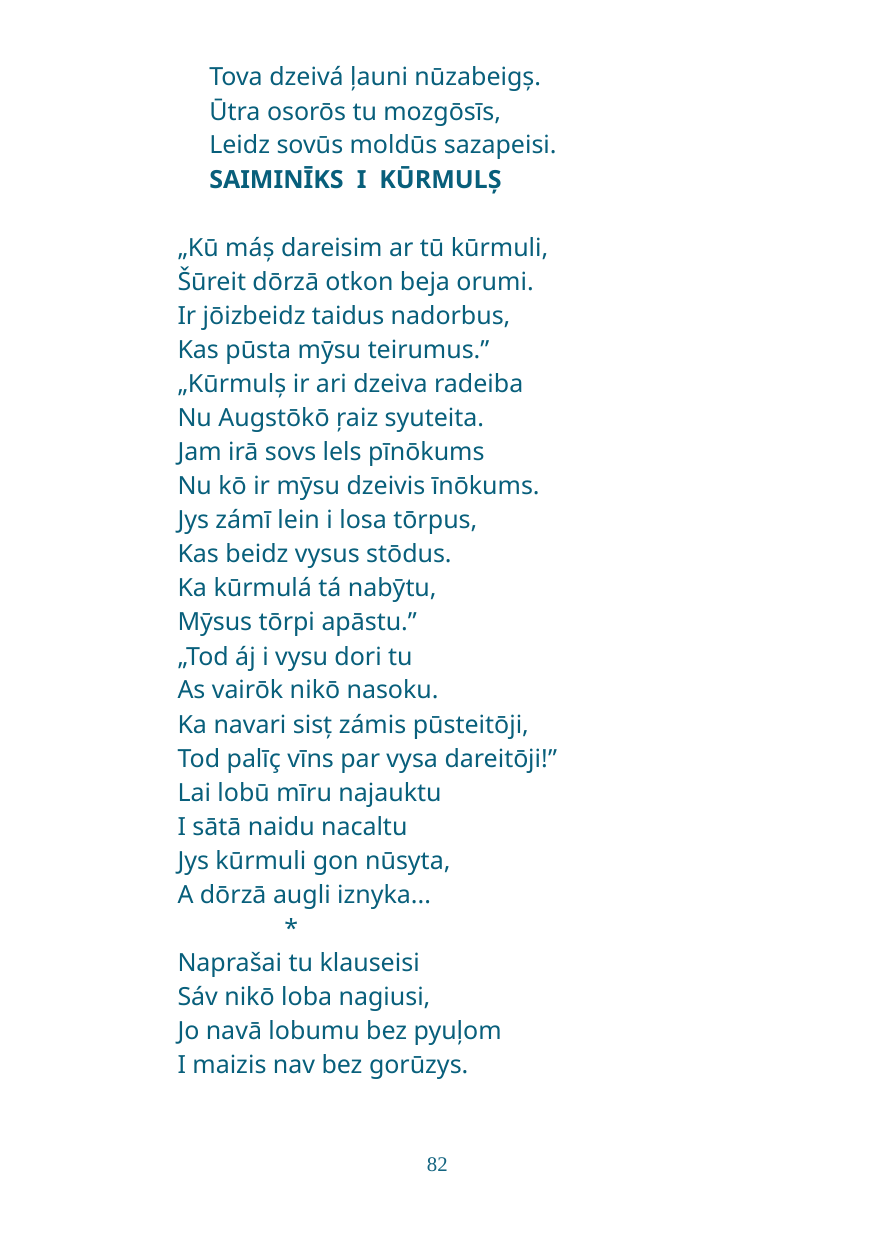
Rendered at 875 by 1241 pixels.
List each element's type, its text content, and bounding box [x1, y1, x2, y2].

text Jo navā lobumu bez pyuļom [177, 1013, 815, 1047]
text As vairōk nikō nasoku. [177, 672, 815, 706]
text Jys zámī lein i losa tōrpus, [177, 502, 815, 536]
text Ir jōizbeidz taidus nadorbus, [177, 297, 815, 332]
text I sātā naidu nacaltu [177, 808, 815, 842]
text A dōrzā augli iznyka... [177, 877, 815, 911]
text Mȳsus tōrpi apāstu.” [177, 604, 815, 638]
text * [177, 911, 815, 945]
text Ūtra osorōs tu mozgōsīs, [177, 93, 815, 127]
text Kas pūsta mȳsu teirumus.” [177, 332, 815, 366]
text Jys kūrmuli gon nūsyta, [177, 842, 815, 877]
text Sáv nikō loba nagiusi, [177, 979, 815, 1013]
text „Kūrmulș ir ari dzeiva radeiba [177, 366, 815, 400]
text Šūreit dōrzā otkon beja orumi. [177, 263, 815, 297]
text Tod palīç vīns par vysa dareitōji!” [177, 740, 815, 774]
text Nu Augstōkō ŗaiz syuteita. [177, 400, 815, 434]
text „Kū máș dareisim ar tū kūrmuli, [177, 229, 815, 263]
text „Tod áj i vysu dori tu [177, 638, 815, 672]
text Leidz sovūs moldūs sazapeisi. [177, 127, 815, 161]
text I maizis nav bez gorūzys. [177, 1047, 815, 1081]
text SAIMINĪKS I KŪRMULȘ [177, 161, 815, 195]
text Ka navari sisț zámis pūsteitōji, [177, 706, 815, 740]
text Kas beidz vysus stōdus. [177, 536, 815, 570]
text Ka kūrmulá tá nabȳtu, [177, 570, 815, 604]
text Tova dzeivá ļauni nūzabeigș. [177, 59, 815, 93]
text Lai lobū mīru najauktu [177, 774, 815, 808]
text Jam irā sovs lels pīnōkums [177, 434, 815, 468]
text Naprašai tu klauseisi [177, 945, 815, 979]
text Nu kō ir mȳsu dzeivis īnōkums. [177, 468, 815, 502]
